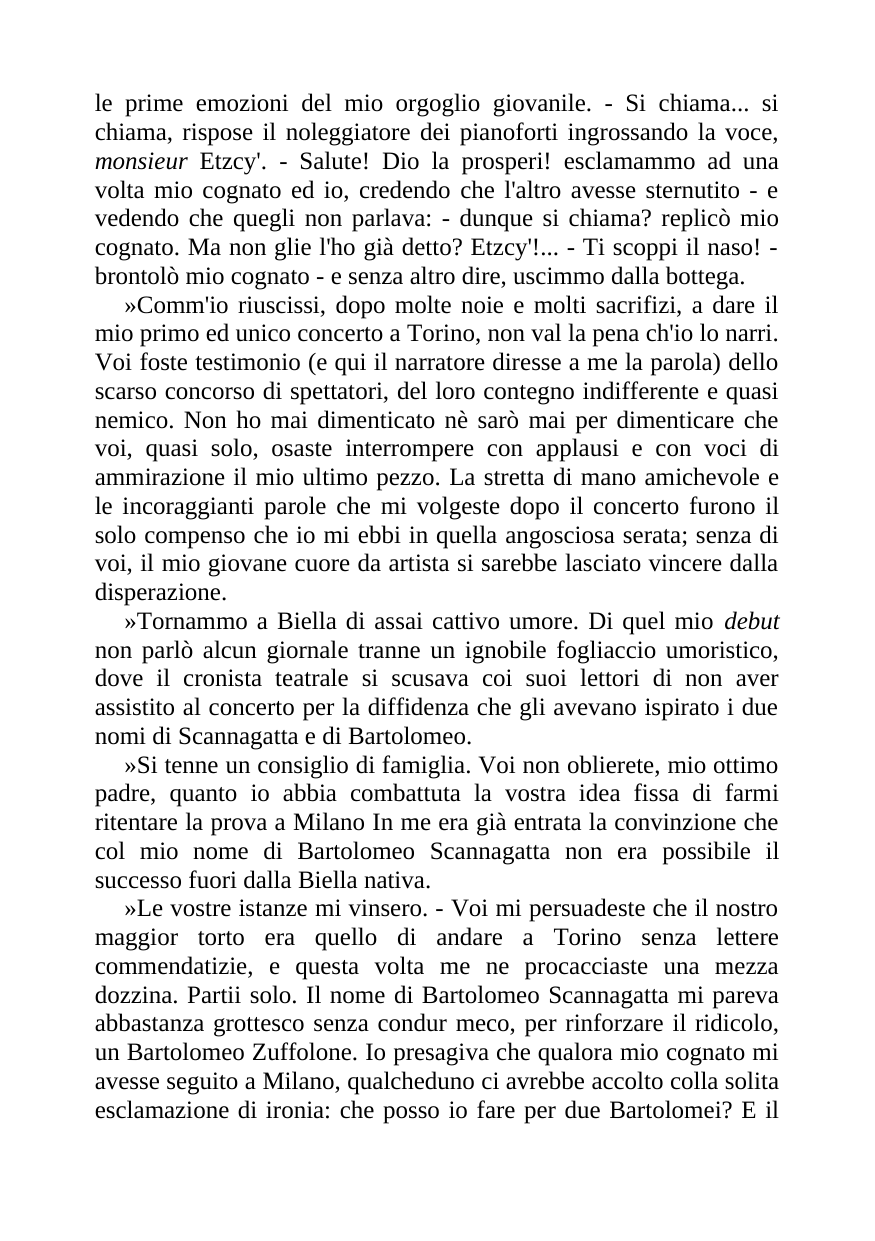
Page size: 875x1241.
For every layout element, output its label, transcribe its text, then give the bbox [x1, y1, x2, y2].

text »Comm'io riuscissi, dopo molte noie e molti sacrifizi, a dare il mio primo ed unico concerto a Torino, non val la pena ch'io lo narri. Voi foste testimonio (e qui il narratore diresse a me la parola) dello scarso concorso di spettatori, del loro contegno indifferente e quasi nemico. Non ho mai dimenticato nè sarò mai per dimenticare che voi, quasi solo, osaste interrompere con applausi e con voci di ammirazione il mio ultimo pezzo. La stretta di mano amichevole e le incoraggianti parole che mi volgeste dopo il concerto furono il solo compenso che io mi ebbi in quella angosciosa serata; senza di voi, il mio giovane cuore da artista si sarebbe lasciato vincere dalla disperazione. [94, 290, 779, 606]
text le prime emozioni del mio orgoglio giovanile. - Si chiama... si chiama, rispose il noleggiatore dei pianoforti ingrossando la voce, monsieur Etzcy'. - Salute! Dio la prosperi! esclamammo ad una volta mio cognato ed io, credendo che l'altro avesse sternutito - e vedendo che quegli non parlava: - dunque si chiama? replicò mio cognato. Ma non glie l'ho già detto? Etzcy'!... - Ti scoppi il naso! - brontolò mio cognato - e senza altro dire, uscimmo dalla bottega. [94, 88, 779, 290]
text »Tornammo a Biella di assai cattivo umore. Di quel mio debut non parlò alcun giornale tranne un ignobile fogliaccio umoristico, dove il cronista teatrale si scusava coi suoi lettori di non aver assistito al concerto per la diffidenza che gli avevano ispirato i due nomi di Scannagatta e di Bartolomeo. [94, 606, 779, 750]
text »Si tenne un consiglio di famiglia. Voi non oblierete, mio ottimo padre, quanto io abbia combattuta la vostra idea fissa di farmi ritentare la prova a Milano In me era già entrata la convinzione che col mio nome di Bartolomeo Scannagatta non era possibile il successo fuori dalla Biella nativa. [94, 750, 779, 893]
text »Le vostre istanze mi vinsero. - Voi mi persuadeste che il nostro maggior torto era quello di andare a Torino senza lettere commendatizie, e questa volta me ne procacciaste una mezza dozzina. Partii solo. Il nome di Bartolomeo Scannagatta mi pareva abbastanza grottesco senza condur meco, per rinforzare il ridicolo, un Bartolomeo Zuffolone. Io presagiva che qualora mio cognato mi avesse seguito a Milano, qualcheduno ci avrebbe accolto colla solita esclamazione di ironia: che posso io fare per due Bartolomei? E il [94, 893, 779, 1123]
